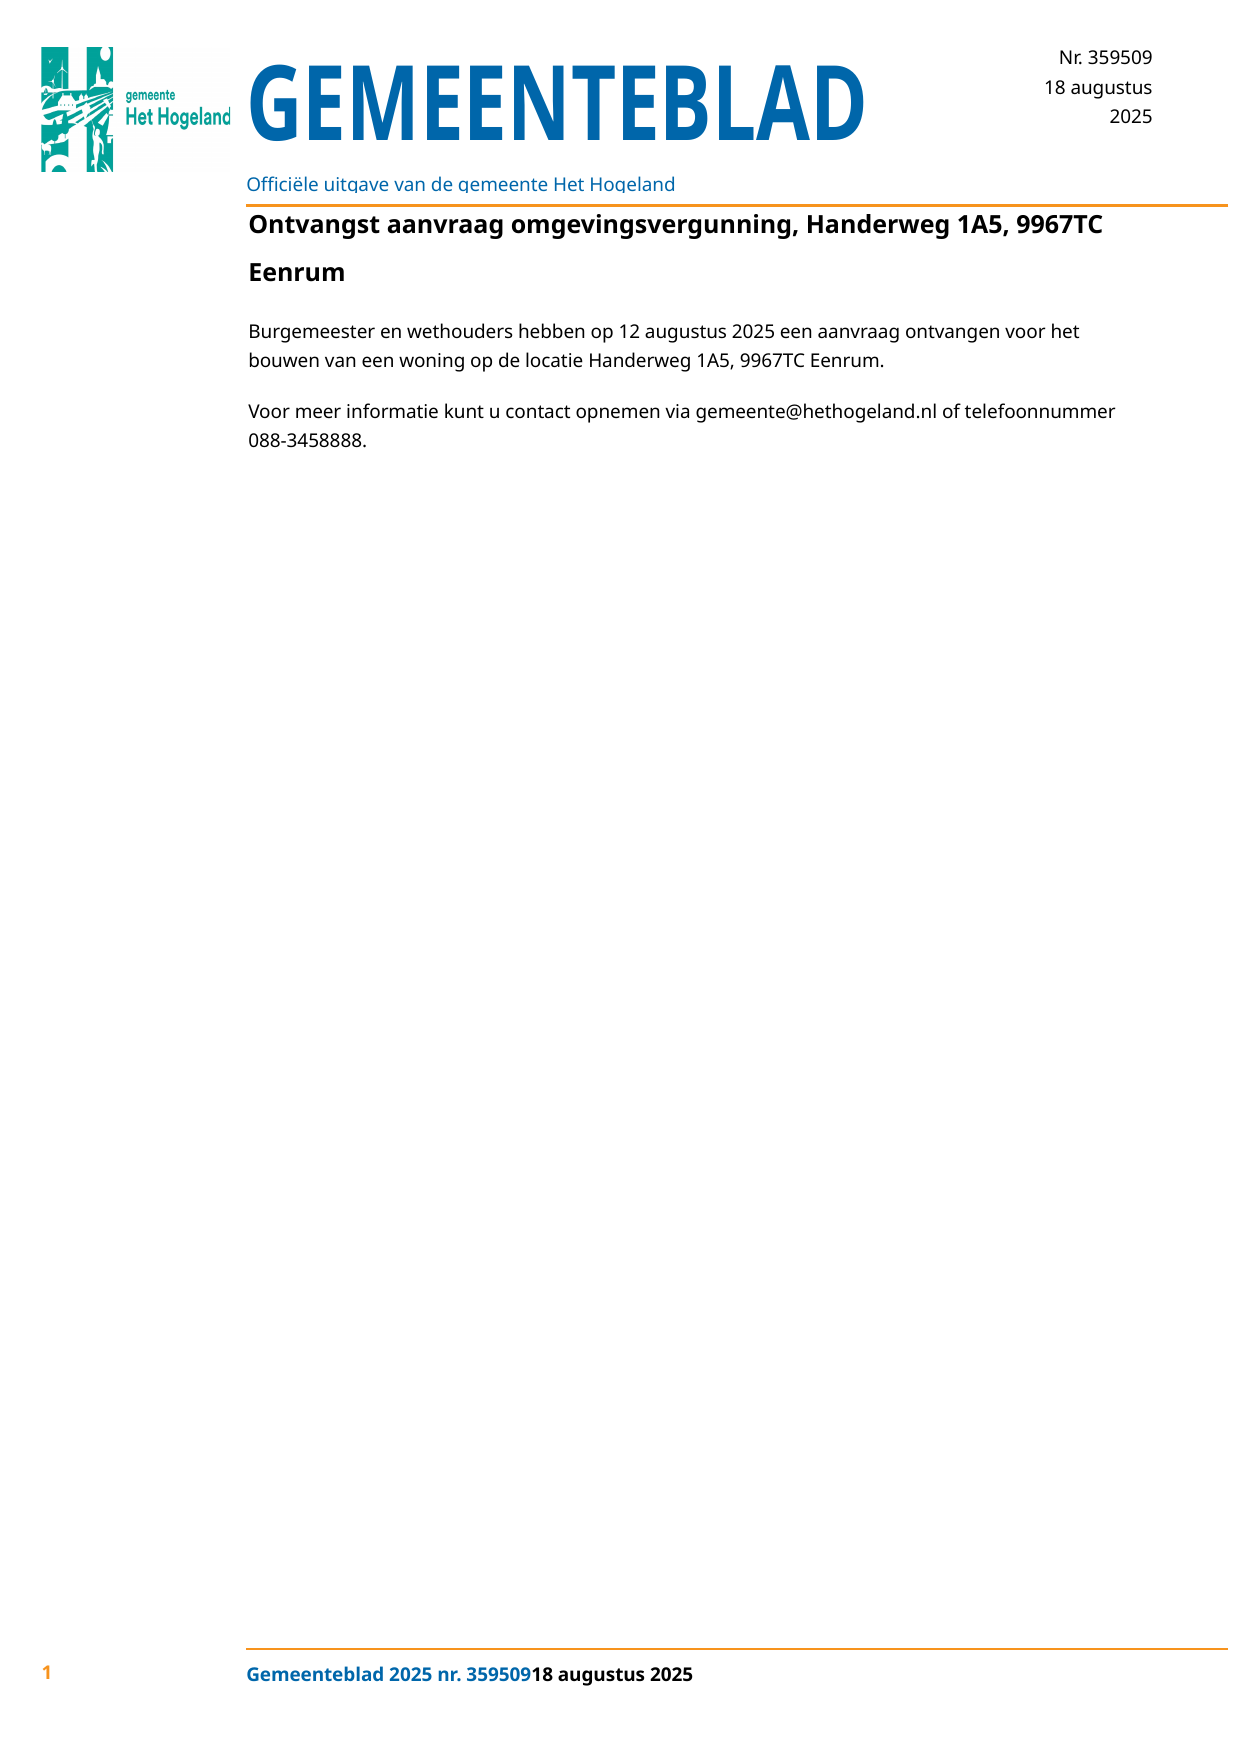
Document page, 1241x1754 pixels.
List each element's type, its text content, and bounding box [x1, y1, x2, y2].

text Burgemeester en wethouders hebben op 12 augustus 2025 een aanvraag ontvangen voor het bouwen van een woning op de locatie Handerweg 1A5, 9967TC Eenrum. [248, 318, 1152, 373]
text Ontvangst aanvraag omgevingsvergunning, Handerweg 1A5, 9967TC Eenrum [248, 207, 1152, 288]
text Voor meer informatie kunt u contact opnemen via gemeente@hethogeland.nl of telefoonnummer 088-3458888. [248, 398, 1152, 453]
picture [41, 47, 231, 172]
